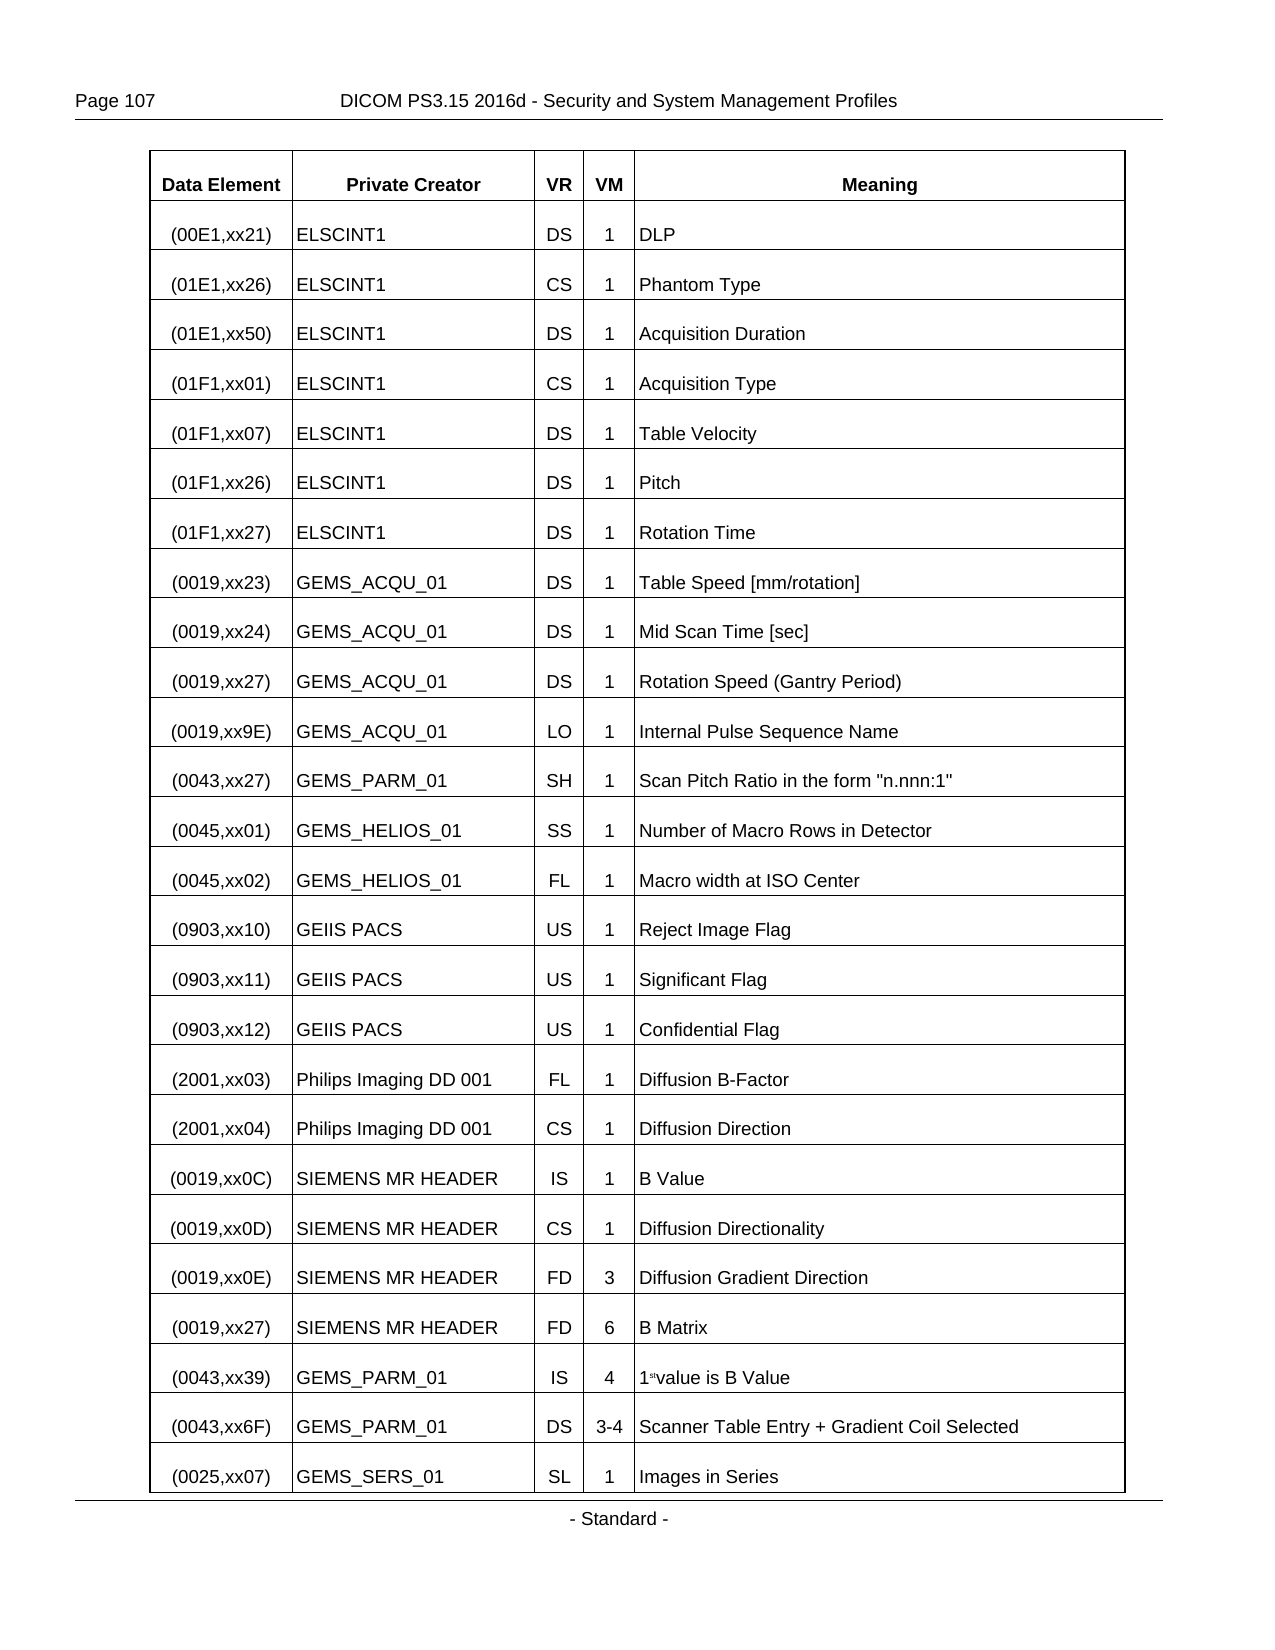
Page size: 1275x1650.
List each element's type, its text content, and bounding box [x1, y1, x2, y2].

table_cell 1 [584, 896, 634, 945]
table_cell Rotation Speed (Gantry Period) [635, 648, 1124, 697]
table_cell Table Speed [mm/rotation] [635, 549, 1124, 597]
table_cell (0045,xx02) [151, 847, 292, 895]
table_cell DS [535, 549, 583, 597]
table_cell 1 [584, 449, 634, 498]
table_cell 1 [584, 1195, 634, 1243]
table_cell (0903,xx11) [151, 946, 292, 995]
table_cell (0025,xx07) [151, 1443, 292, 1492]
table_cell GEMS_HELIOS_01 [293, 797, 534, 846]
table_header Meaning [635, 151, 1124, 200]
table_cell DS [535, 300, 583, 349]
table_cell GEMS_ACQU_01 [293, 549, 534, 597]
table_cell SH [535, 747, 583, 796]
table_cell 1 [584, 1443, 634, 1492]
table_cell DS [535, 499, 583, 547]
table_cell ELSCINT1 [293, 250, 534, 299]
table_cell Pitch [635, 449, 1124, 498]
table_cell GEMS_HELIOS_01 [293, 847, 534, 895]
table_cell SIEMENS MR HEADER [293, 1244, 534, 1293]
table_cell 1 [584, 549, 634, 597]
table_cell Acquisition Duration [635, 300, 1124, 349]
table_cell FD [535, 1244, 583, 1293]
table_header VR [535, 151, 583, 200]
table_cell (00E1,xx21) [151, 201, 292, 249]
table_cell GEMS_ACQU_01 [293, 598, 534, 647]
table_cell Diffusion Gradient Direction [635, 1244, 1124, 1293]
table_cell GEIIS PACS [293, 996, 534, 1044]
table_cell 1 [584, 847, 634, 895]
table_header VM [584, 151, 634, 200]
table_cell Phantom Type [635, 250, 1124, 299]
table_cell SIEMENS MR HEADER [293, 1145, 534, 1193]
table_cell IS [535, 1344, 583, 1392]
table_cell 1stvalue is B Value [635, 1344, 1124, 1392]
table_cell (01F1,xx27) [151, 499, 292, 547]
table_cell (2001,xx04) [151, 1095, 292, 1144]
table_cell GEMS_ACQU_01 [293, 698, 534, 746]
table_cell 6 [584, 1294, 634, 1342]
table_cell (0903,xx10) [151, 896, 292, 945]
table_cell ELSCINT1 [293, 400, 534, 448]
table_cell 1 [584, 996, 634, 1044]
table_cell ELSCINT1 [293, 499, 534, 547]
table_cell 3 [584, 1244, 634, 1293]
table_cell GEMS_SERS_01 [293, 1443, 534, 1492]
table_cell Mid Scan Time [sec] [635, 598, 1124, 647]
table_cell DS [535, 648, 583, 697]
table_cell (0019,xx23) [151, 549, 292, 597]
table_cell Scanner Table Entry + Gradient Coil Selected [635, 1393, 1124, 1442]
table_cell 1 [584, 1045, 634, 1094]
table_cell (0019,xx24) [151, 598, 292, 647]
table_cell US [535, 946, 583, 995]
table_cell (0019,xx0D) [151, 1195, 292, 1243]
table_cell GEMS_PARM_01 [293, 1344, 534, 1392]
table_cell DS [535, 1393, 583, 1442]
table_cell DS [535, 400, 583, 448]
table_cell SS [535, 797, 583, 846]
table_cell ELSCINT1 [293, 201, 534, 249]
table_cell Images in Series [635, 1443, 1124, 1492]
table_cell ELSCINT1 [293, 350, 534, 398]
table_cell CS [535, 1095, 583, 1144]
table_cell Confidential Flag [635, 996, 1124, 1044]
table_cell Macro width at ISO Center [635, 847, 1124, 895]
table_header Data Element [151, 151, 292, 200]
table_cell 1 [584, 499, 634, 547]
table_cell LO [535, 698, 583, 746]
table_cell Rotation Time [635, 499, 1124, 547]
table_cell Reject Image Flag [635, 896, 1124, 945]
table_cell (01F1,xx07) [151, 400, 292, 448]
table_cell US [535, 996, 583, 1044]
table_cell (0043,xx27) [151, 747, 292, 796]
table_cell CS [535, 1195, 583, 1243]
table_cell CS [535, 350, 583, 398]
table_cell Internal Pulse Sequence Name [635, 698, 1124, 746]
table_cell (0043,xx39) [151, 1344, 292, 1392]
table_cell (0019,xx9E) [151, 698, 292, 746]
table_cell 1 [584, 598, 634, 647]
table_cell (0043,xx6F) [151, 1393, 292, 1442]
table_cell DS [535, 598, 583, 647]
table_cell (01F1,xx26) [151, 449, 292, 498]
table_cell DS [535, 449, 583, 498]
table_cell 1 [584, 201, 634, 249]
table_cell GEIIS PACS [293, 946, 534, 995]
table_cell 1 [584, 698, 634, 746]
table_cell IS [535, 1145, 583, 1193]
table_cell SL [535, 1443, 583, 1492]
table_cell (0019,xx27) [151, 1294, 292, 1342]
table_cell Scan Pitch Ratio in the form "n.nnn:1" [635, 747, 1124, 796]
table_cell Diffusion B-Factor [635, 1045, 1124, 1094]
table_cell ELSCINT1 [293, 300, 534, 349]
table_cell 1 [584, 400, 634, 448]
table_cell (0019,xx0E) [151, 1244, 292, 1293]
table_header Private Creator [293, 151, 534, 200]
table_cell 1 [584, 1145, 634, 1193]
table_cell SIEMENS MR HEADER [293, 1195, 534, 1243]
table_cell Table Velocity [635, 400, 1124, 448]
table_cell US [535, 896, 583, 945]
table_cell GEMS_PARM_01 [293, 747, 534, 796]
table_cell 1 [584, 350, 634, 398]
table_cell Significant Flag [635, 946, 1124, 995]
table_cell 1 [584, 797, 634, 846]
table_cell 1 [584, 1095, 634, 1144]
table_cell Philips Imaging DD 001 [293, 1095, 534, 1144]
table_cell 1 [584, 300, 634, 349]
table_cell (0903,xx12) [151, 996, 292, 1044]
table_cell ELSCINT1 [293, 449, 534, 498]
table_cell GEMS_PARM_01 [293, 1393, 534, 1442]
table_cell B Value [635, 1145, 1124, 1193]
table_cell DLP [635, 201, 1124, 249]
table_cell FD [535, 1294, 583, 1342]
table_cell (0019,xx0C) [151, 1145, 292, 1193]
table_cell CS [535, 250, 583, 299]
table_cell (01F1,xx01) [151, 350, 292, 398]
table_cell (0019,xx27) [151, 648, 292, 697]
table_cell Number of Macro Rows in Detector [635, 797, 1124, 846]
table_cell (01E1,xx26) [151, 250, 292, 299]
table_cell 3-4 [584, 1393, 634, 1442]
table_cell Diffusion Directionality [635, 1195, 1124, 1243]
table_cell FL [535, 847, 583, 895]
table_cell SIEMENS MR HEADER [293, 1294, 534, 1342]
table_cell (2001,xx03) [151, 1045, 292, 1094]
table_cell 1 [584, 747, 634, 796]
table_cell B Matrix [635, 1294, 1124, 1342]
table_cell FL [535, 1045, 583, 1094]
table_cell 4 [584, 1344, 634, 1392]
table_cell 1 [584, 648, 634, 697]
table_cell Acquisition Type [635, 350, 1124, 398]
table_cell 1 [584, 946, 634, 995]
table_cell Diffusion Direction [635, 1095, 1124, 1144]
table_cell 1 [584, 250, 634, 299]
table_cell (0045,xx01) [151, 797, 292, 846]
table_cell GEIIS PACS [293, 896, 534, 945]
table_cell GEMS_ACQU_01 [293, 648, 534, 697]
table_cell (01E1,xx50) [151, 300, 292, 349]
table_cell DS [535, 201, 583, 249]
table_cell Philips Imaging DD 001 [293, 1045, 534, 1094]
